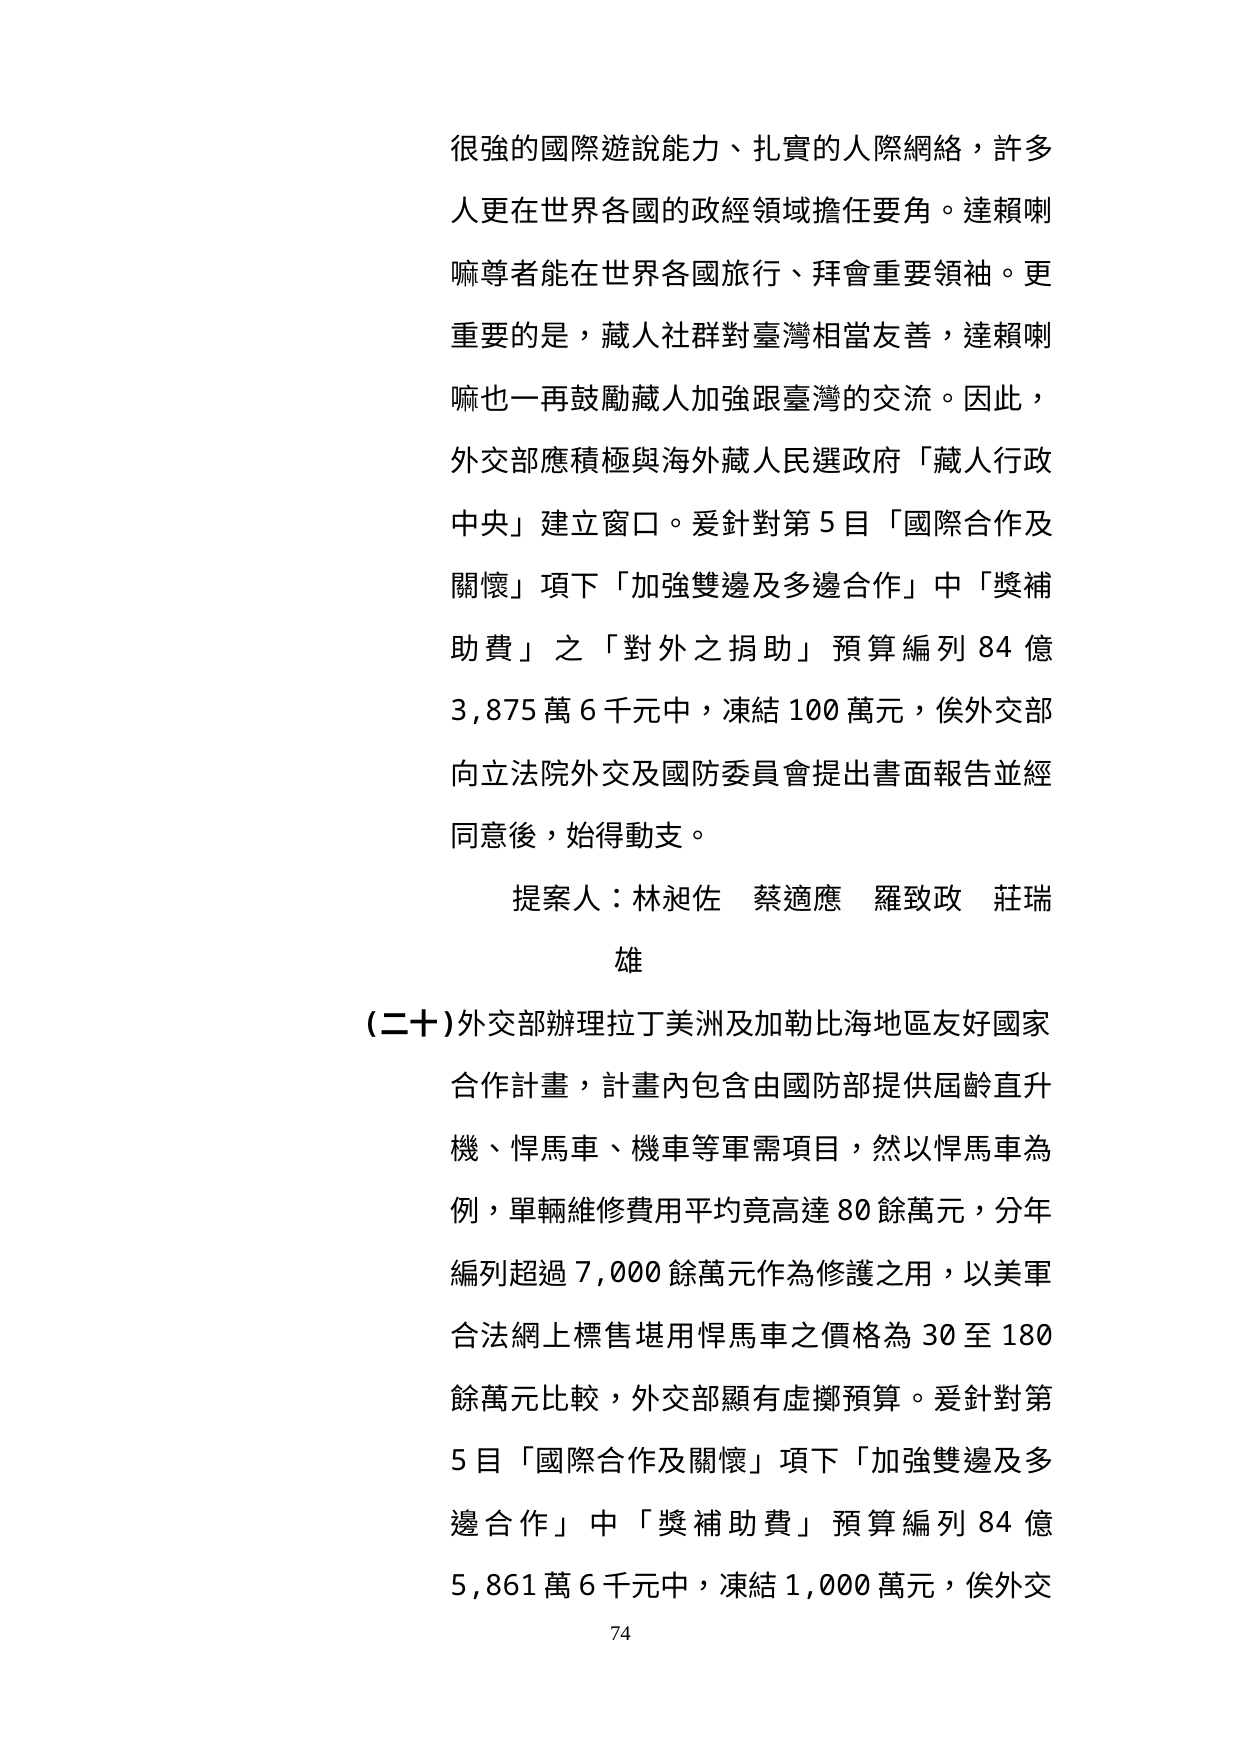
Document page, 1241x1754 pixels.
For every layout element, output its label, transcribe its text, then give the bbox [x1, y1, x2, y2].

text 提案人：林昶佐 蔡適應 羅致政 莊瑞雄 [512, 855, 1053, 980]
text 很強的國際遊說能力、扎實的人際網絡，許多人更在世界各國的政經領域擔任要角。達賴喇嘛尊者能在世界各國旅行、拜會重要領袖。更重要的是，藏人社群對臺灣相當友善，達賴喇嘛也一再鼓勵藏人加強跟臺灣的交流。因此，外交部應積極與海外藏人民選政府「藏人行政中央」建立窗口。爰針對第5目「國際合作及關懷」項下「加強雙邊及多邊合作」中「獎補助費」之「對外之捐助」預算編列84億3,875萬6千元中，凍結100萬元，俟外交部向立法院外交及國防委員會提出書面報告並經同意後，始得動支。 [362, 105, 1053, 855]
text (二十)外交部辦理拉丁美洲及加勒比海地區友好國家合作計畫，計畫內包含由國防部提供屆齡直升機、悍馬車、機車等軍需項目，然以悍馬車為例，單輛維修費用平圴竟高達80餘萬元，分年編列超過7,000餘萬元作為修護之用，以美軍合法網上標售堪用悍馬車之價格為30至180餘萬元比較，外交部顯有虛擲預算。爰針對第5目「國際合作及關懷」項下「加強雙邊及多邊合作」中「獎補助費」預算編列84億5,861萬6千元中，凍結1,000萬元，俟外交 [362, 980, 1053, 1605]
